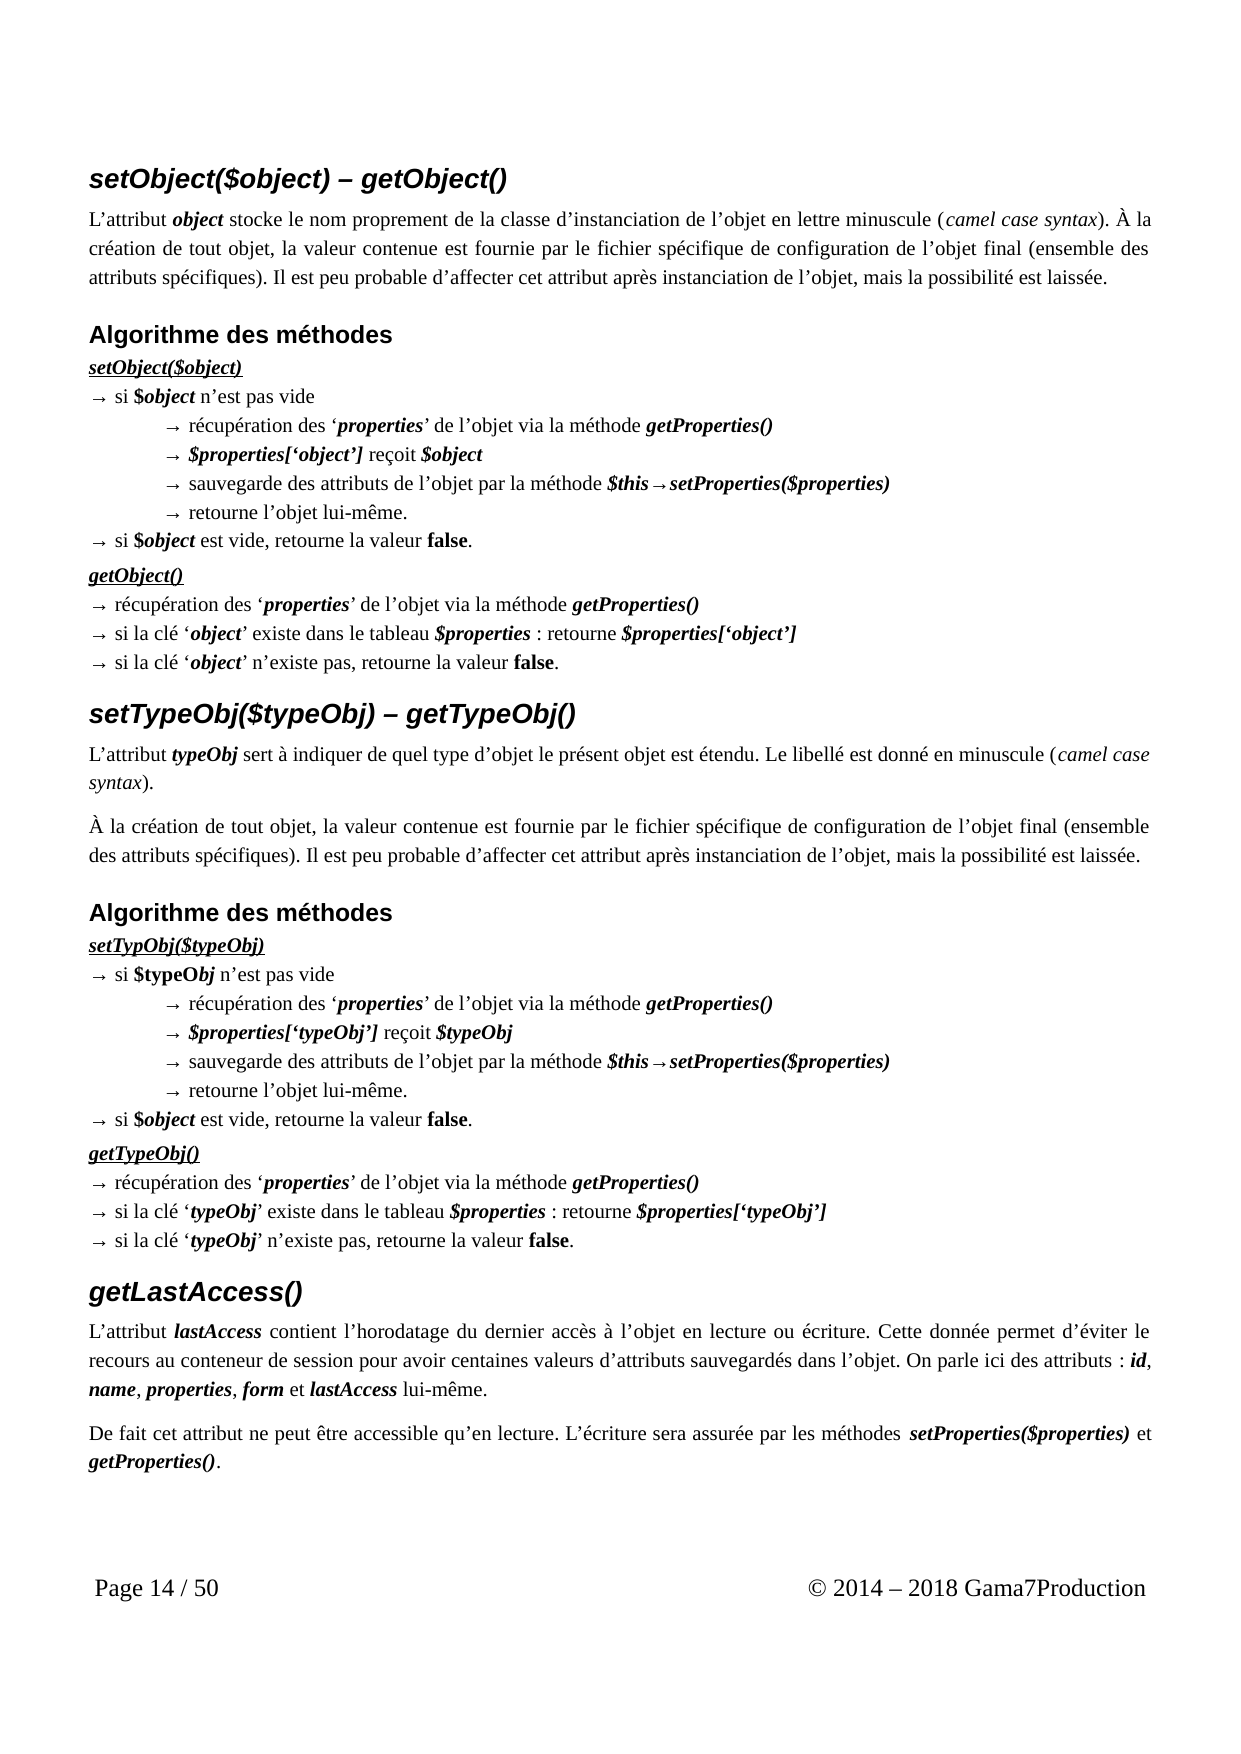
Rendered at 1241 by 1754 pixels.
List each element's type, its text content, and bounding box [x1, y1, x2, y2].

subtitle setTypeObj($typeObj) – getTypeObj() [88, 697, 1152, 729]
text → récupération des ‘properties’ de l’objet via la méthode getProperties() [88, 991, 1152, 1015]
text → si la clé ‘typeObj’ n’existe pas, retourne la valeur false. [88, 1228, 1152, 1252]
text → si la clé ‘typeObj’ existe dans le tableau $properties : retourne $properties[‘typeObj’] [88, 1199, 1152, 1223]
text L’attribut typeObj sert à indiquer de quel type d’objet le présent objet est étendu. Le libellé est donné en minuscule (camel case syntax). [88, 741, 1152, 794]
text L’attribut object stocke le nom proprement de la classe d’instanciation de l’objet en lettre minuscule (camel case syntax). À la création de tout objet, la valeur contenue est fournie par le fichier spécifique de configuration de l’objet final (ensemble des attributs spécifiques). Il est peu probable d’affecter cet attribut après instanciation de l’objet, mais la possibilité est laissée. [88, 207, 1152, 289]
text → sauvegarde des attributs de l’objet par la méthode $this→setProperties($properties) [88, 471, 1152, 495]
subtitle getLastAccess() [88, 1275, 1152, 1307]
text → si la clé ‘object’ existe dans le tableau $properties : retourne $properties[‘object’] [88, 621, 1152, 645]
subtitle Algorithme des méthodes [88, 898, 1152, 927]
text → $properties[‘object’] reçoit $object [88, 442, 1152, 466]
text → si $object n’est pas vide [88, 384, 1152, 408]
text → si $typeObj n’est pas vide [88, 962, 1152, 986]
subtitle Algorithme des méthodes [88, 321, 1152, 349]
text setTypObj($typeObj) [88, 933, 1152, 957]
text → récupération des ‘properties’ de l’objet via la méthode getProperties() [88, 1170, 1152, 1194]
text → récupération des ‘properties’ de l’objet via la méthode getProperties() [88, 592, 1152, 616]
text → récupération des ‘properties’ de l’objet via la méthode getProperties() [88, 413, 1152, 437]
subtitle setObject($object) – getObject() [88, 162, 1152, 194]
text De fait cet attribut ne peut être accessible qu’en lecture. L’écriture sera assurée par les méthodes setProperties($properties) et getProperties(). [88, 1421, 1152, 1473]
text → si $object est vide, retourne la valeur false. [88, 1106, 1152, 1131]
text → sauvegarde des attributs de l’objet par la méthode $this→setProperties($properties) [88, 1049, 1152, 1073]
text L’attribut lastAccess contient l’horodatage du dernier accès à l’objet en lecture ou écriture. Cette donnée permet d’éviter le recours au conteneur de session pour avoir centaines valeurs d’attributs sauvegardés dans l’objet. On parle ici des attributs : id, name, properties, form et lastAccess lui-même. [88, 1319, 1152, 1401]
text → $properties[‘typeObj’] reçoit $typeObj [88, 1020, 1152, 1044]
text → si $object est vide, retourne la valeur false. [88, 528, 1152, 552]
text → si la clé ‘object’ n’existe pas, retourne la valeur false. [88, 650, 1152, 674]
text getTypeObj() [88, 1141, 1152, 1165]
text setObject($object) [88, 355, 1152, 379]
text getObject() [88, 563, 1152, 587]
text → retourne l’objet lui-même. [88, 499, 1152, 524]
text À la création de tout objet, la valeur contenue est fournie par le fichier spécifique de configuration de l’objet final (ensemble des attributs spécifiques). Il est peu probable d’affecter cet attribut après instanciation de l’objet, mais la possibilité est laissée. [88, 814, 1152, 867]
text → retourne l’objet lui-même. [88, 1078, 1152, 1102]
